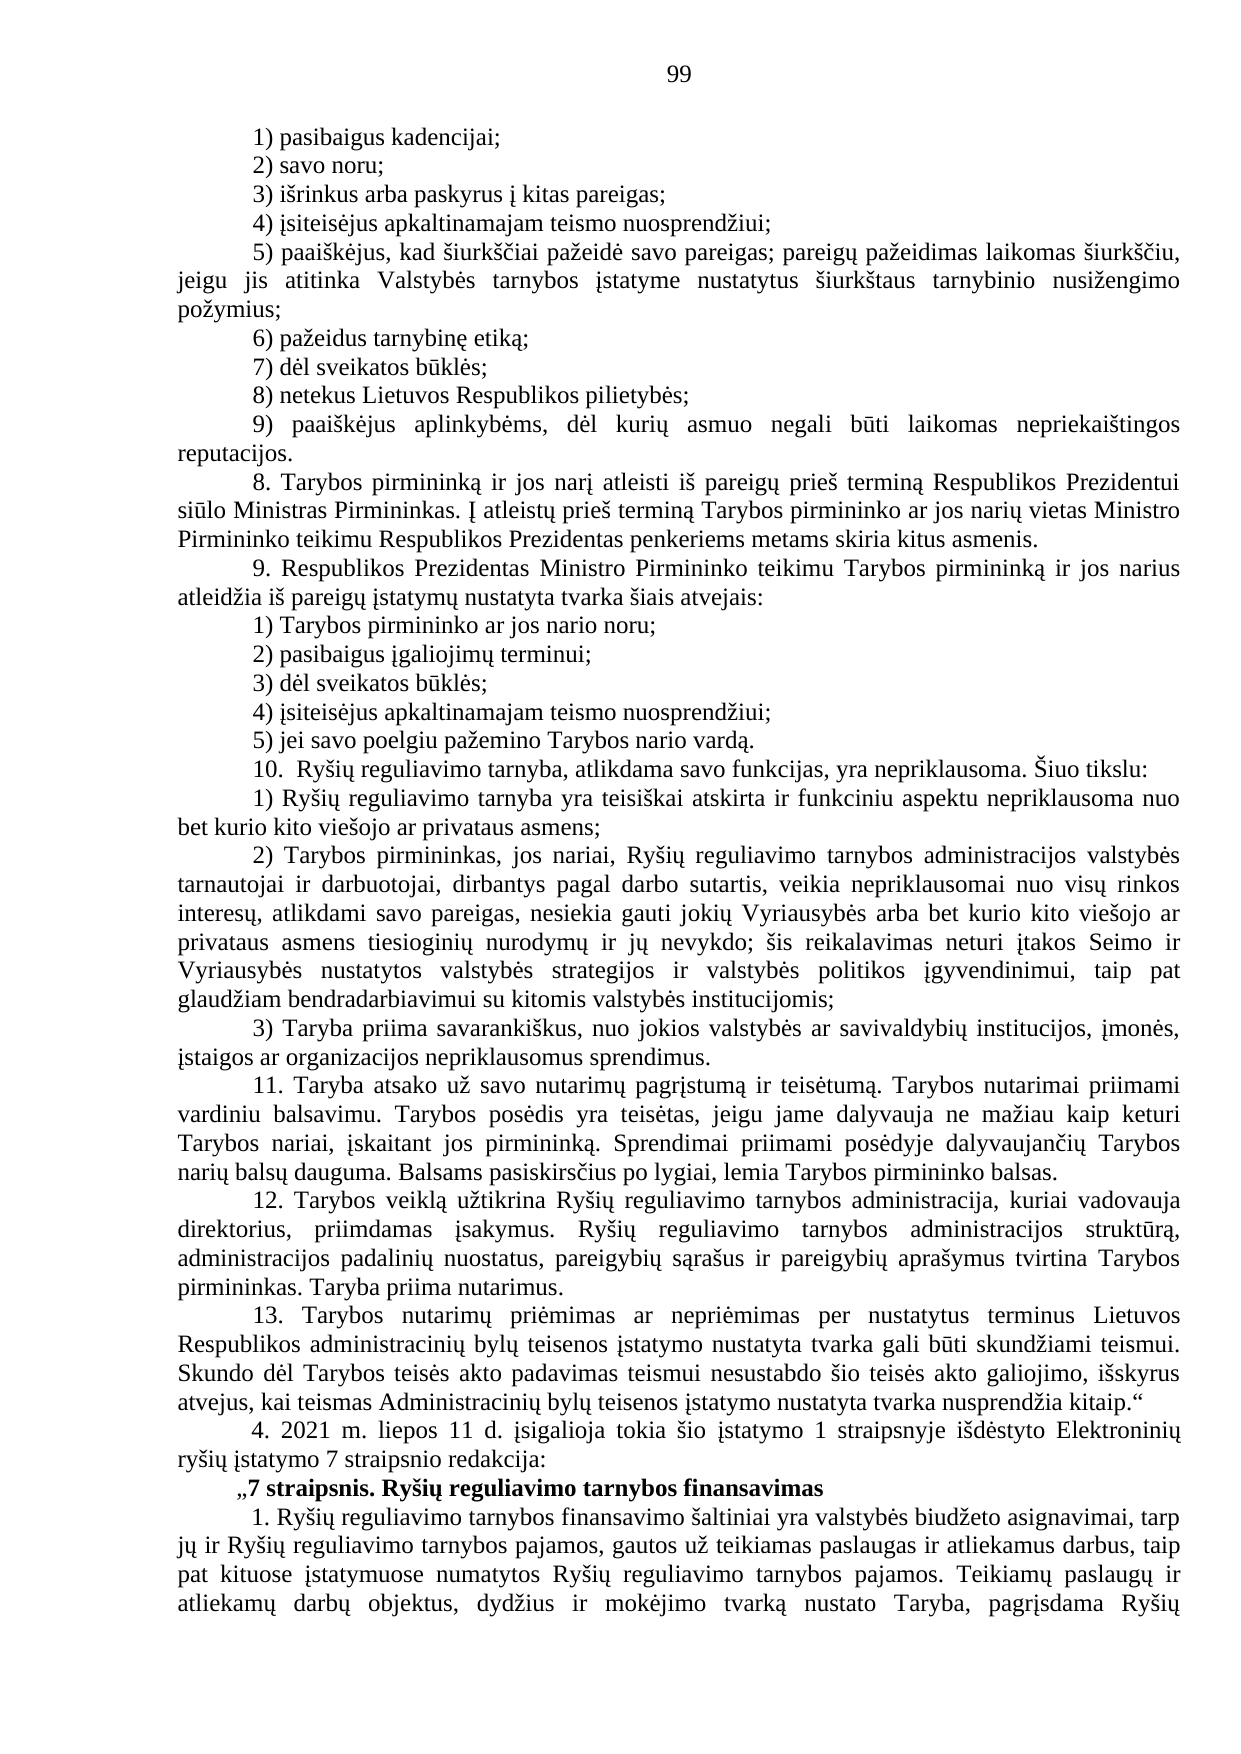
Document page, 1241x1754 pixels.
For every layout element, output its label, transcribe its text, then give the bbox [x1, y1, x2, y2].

text 3) dėl sveikatos būklės; [177, 668, 1181, 697]
text 1) Tarybos pirmininko ar jos nario noru; [177, 611, 1181, 639]
text 9) paaiškėjus aplinkybėms, dėl kurių asmuo negali būti laikomas nepriekaištingos reputacijos. [177, 409, 1181, 467]
text 4) įsiteisėjus apkaltinamajam teismo nuosprendžiui; [177, 697, 1181, 726]
text 11. Taryba atsako už savo nutarimų pagrįstumą ir teisėtumą. Tarybos nutarimai priimami vardiniu balsavimu. Tarybos posėdis yra teisėtas, jeigu jame dalyvauja ne mažiau kaip keturi Tarybos nariai, įskaitant jos pirmininką. Sprendimai priimami posėdyje dalyvaujančių Tarybos narių balsų dauguma. Balsams pasiskirsčius po lygiai, lemia Tarybos pirmininko balsas. [177, 1071, 1181, 1186]
text 12. Tarybos veiklą užtikrina Ryšių reguliavimo tarnybos administracija, kuriai vadovauja direktorius, priimdamas įsakymus. Ryšių reguliavimo tarnybos administracijos struktūrą, administracijos padalinių nuostatus, pareigybių sąrašus ir pareigybių aprašymus tvirtina Tarybos pirmininkas. Taryba priima nutarimus. [177, 1186, 1181, 1301]
text 6) pažeidus tarnybinę etiką; [177, 323, 1181, 352]
text 4) įsiteisėjus apkaltinamajam teismo nuosprendžiui; [177, 208, 1181, 237]
text 10. Ryšių reguliavimo tarnyba, atlikdama savo funkcijas, yra nepriklausoma. Šiuo tikslu: [177, 754, 1181, 783]
text 3) Taryba priima savarankiškus, nuo jokios valstybės ar savivaldybių institucijos, įmonės, įstaigos ar organizacijos nepriklausomus sprendimus. [177, 1013, 1181, 1071]
text 2) savo noru; [177, 151, 1181, 179]
text 7) dėl sveikatos būklės; [177, 352, 1181, 381]
text 5) jei savo poelgiu pažemino Tarybos nario vardą. [177, 726, 1181, 754]
text 1) Ryšių reguliavimo tarnyba yra teisiškai atskirta ir funkciniu aspektu nepriklausoma nuo bet kurio kito viešojo ar privataus asmens; [177, 783, 1181, 841]
text 2) Tarybos pirmininkas, jos nariai, Ryšių reguliavimo tarnybos administracijos valstybės tarnautojai ir darbuotojai, dirbantys pagal darbo sutartis, veikia nepriklausomai nuo visų rinkos interesų, atlikdami savo pareigas, nesiekia gauti jokių Vyriausybės arba bet kurio kito viešojo ar privataus asmens tiesioginių nurodymų ir jų nevykdo; šis reikalavimas neturi įtakos Seimo ir Vyriausybės nustatytos valstybės strategijos ir valstybės politikos įgyvendinimui, taip pat glaudžiam bendradarbiavimui su kitomis valstybės institucijomis; [177, 841, 1181, 1013]
text 5) paaiškėjus, kad šiurkščiai pažeidė savo pareigas; pareigų pažeidimas laikomas šiurkščiu, jeigu jis atitinka Valstybės tarnybos įstatyme nustatytus šiurkštaus tarnybinio nusižengimo požymius; [177, 237, 1181, 323]
text 9. Respublikos Prezidentas Ministro Pirmininko teikimu Tarybos pirmininką ir jos narius atleidžia iš pareigų įstatymų nustatyta tvarka šiais atvejais: [177, 553, 1181, 611]
text 4. 2021 m. liepos 11 d. įsigalioja tokia šio įstatymo 1 straipsnyje išdėstyto Elektroninių ryšių įstatymo 7 straipsnio redakcija: [177, 1416, 1181, 1473]
text 3) išrinkus arba paskyrus į kitas pareigas; [177, 179, 1181, 208]
text „7 straipsnis. Ryšių reguliavimo tarnybos finansavimas [177, 1473, 1181, 1502]
text 1. Ryšių reguliavimo tarnybos finansavimo šaltiniai yra valstybės biudžeto asignavimai, tarp jų ir Ryšių reguliavimo tarnybos pajamos, gautos už teikiamas paslaugas ir atliekamus darbus, taip pat kituose įstatymuose numatytos Ryšių reguliavimo tarnybos pajamos. Teikiamų paslaugų ir atliekamų darbų objektus, dydžius ir mokėjimo tvarką nustato Taryba, pagrįsdama Ryšių [177, 1502, 1181, 1617]
text 8. Tarybos pirmininką ir jos narį atleisti iš pareigų prieš terminą Respublikos Prezidentui siūlo Ministras Pirmininkas. Į atleistų prieš terminą Tarybos pirmininko ar jos narių vietas Ministro Pirmininko teikimu Respublikos Prezidentas penkeriems metams skiria kitus asmenis. [177, 467, 1181, 553]
text 1) pasibaigus kadencijai; [177, 122, 1181, 151]
text 2) pasibaigus įgaliojimų terminui; [177, 639, 1181, 668]
text 8) netekus Lietuvos Respublikos pilietybės; [177, 381, 1181, 409]
text 13. Tarybos nutarimų priėmimas ar nepriėmimas per nustatytus terminus Lietuvos Respublikos administracinių bylų teisenos įstatymo nustatyta tvarka gali būti skundžiami teismui. Skundo dėl Tarybos teisės akto padavimas teismui nesustabdo šio teisės akto galiojimo, išskyrus atvejus, kai teismas Administracinių bylų teisenos įstatymo nustatyta tvarka nusprendžia kitaip.“ [177, 1301, 1181, 1416]
